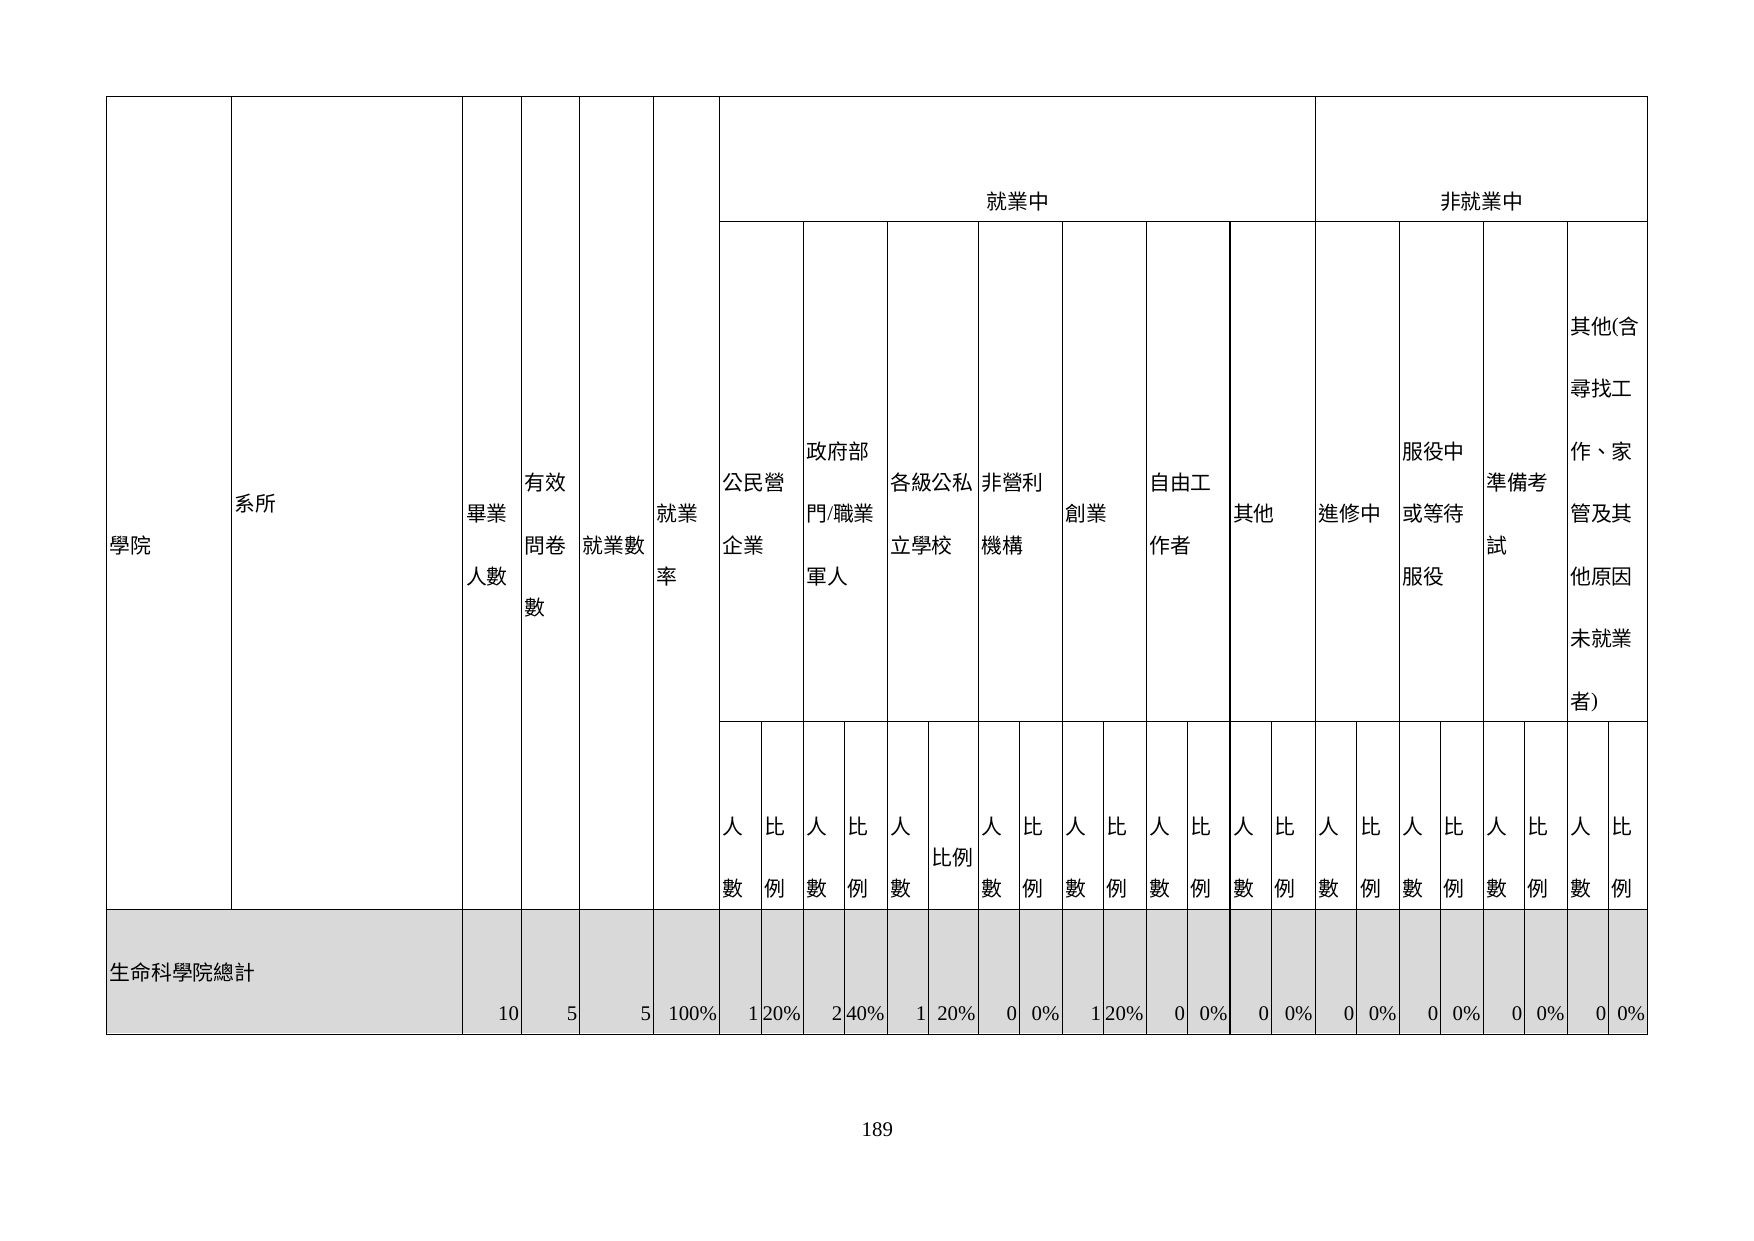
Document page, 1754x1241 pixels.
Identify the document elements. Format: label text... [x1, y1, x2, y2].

table_cell 0 [1316, 910, 1356, 1033]
table_cell 20% [762, 910, 803, 1033]
table_cell 0 [1400, 910, 1440, 1033]
table_cell 人數 [1231, 722, 1271, 908]
table_cell 0% [1272, 910, 1315, 1033]
table_cell 比例 [845, 722, 887, 908]
table_cell 比例 [1188, 722, 1229, 908]
table_cell 比例 [929, 722, 978, 908]
table_cell 10 [463, 910, 521, 1033]
table_cell 0 [1147, 910, 1187, 1033]
table_header 就業率 [654, 97, 719, 908]
table_cell 政府部門/職業軍人 [804, 222, 887, 721]
table_cell 人數 [1484, 722, 1524, 908]
table_cell 20% [1104, 910, 1146, 1033]
table_cell 自由工作者 [1147, 222, 1229, 721]
table_header 系所 [232, 97, 462, 908]
table_cell 100% [654, 910, 719, 1033]
table_cell 公民營企業 [720, 222, 803, 721]
table_cell 5 [522, 910, 579, 1033]
table_header 學院 [107, 97, 231, 908]
table_cell 比例 [1441, 722, 1483, 908]
table_header 畢業人數 [463, 97, 521, 908]
table_cell 0 [1484, 910, 1524, 1033]
table_header 有效問卷數 [522, 97, 579, 908]
table_header 就業中 [720, 97, 1315, 221]
table_cell 0% [1188, 910, 1229, 1033]
table_cell 比例 [1104, 722, 1146, 908]
table_cell 1 [1063, 910, 1103, 1033]
table_cell 人數 [1063, 722, 1103, 908]
table_cell 5 [580, 910, 653, 1033]
table_cell 0% [1020, 910, 1062, 1033]
table_header 就業數 [580, 97, 653, 908]
table_cell 人數 [1316, 722, 1356, 908]
table_cell 比例 [1272, 722, 1315, 908]
table_cell 比例 [1525, 722, 1567, 908]
table_cell 比例 [1020, 722, 1062, 908]
table_cell 0 [979, 910, 1019, 1033]
table_cell 非營利機構 [979, 222, 1062, 721]
table_header 非就業中 [1316, 97, 1647, 221]
table_cell 40% [845, 910, 887, 1033]
table_cell 0 [1568, 910, 1608, 1033]
table_cell 0% [1357, 910, 1399, 1033]
table_cell 人數 [720, 722, 761, 908]
table_cell 人數 [979, 722, 1019, 908]
table_cell 0 [1231, 910, 1271, 1033]
table_cell 人數 [1147, 722, 1187, 908]
table_cell 人數 [1400, 722, 1440, 908]
table_cell 比例 [1609, 722, 1647, 908]
table_cell 比例 [1357, 722, 1399, 908]
table_cell 1 [888, 910, 928, 1033]
table_cell 準備考試 [1484, 222, 1567, 721]
table_cell 人數 [888, 722, 928, 908]
table_cell 0% [1525, 910, 1567, 1033]
table_cell 其他(含尋找工作、家管及其他原因未就業者) [1568, 222, 1647, 721]
table_cell 各級公私立學校 [888, 222, 978, 721]
table_cell 其他 [1231, 222, 1315, 721]
table_cell 1 [720, 910, 761, 1033]
table_cell 2 [804, 910, 844, 1033]
table_cell 0% [1609, 910, 1647, 1033]
table_cell 人數 [804, 722, 844, 908]
table_cell 創業 [1063, 222, 1146, 721]
table_cell 0% [1441, 910, 1483, 1033]
table_cell 服役中或等待服役 [1400, 222, 1483, 721]
table_cell 比例 [762, 722, 803, 908]
table_cell 人數 [1568, 722, 1608, 908]
table_cell 20% [929, 910, 978, 1033]
table_cell 進修中 [1316, 222, 1399, 721]
table_cell 生命科學院總計 [107, 910, 462, 1033]
